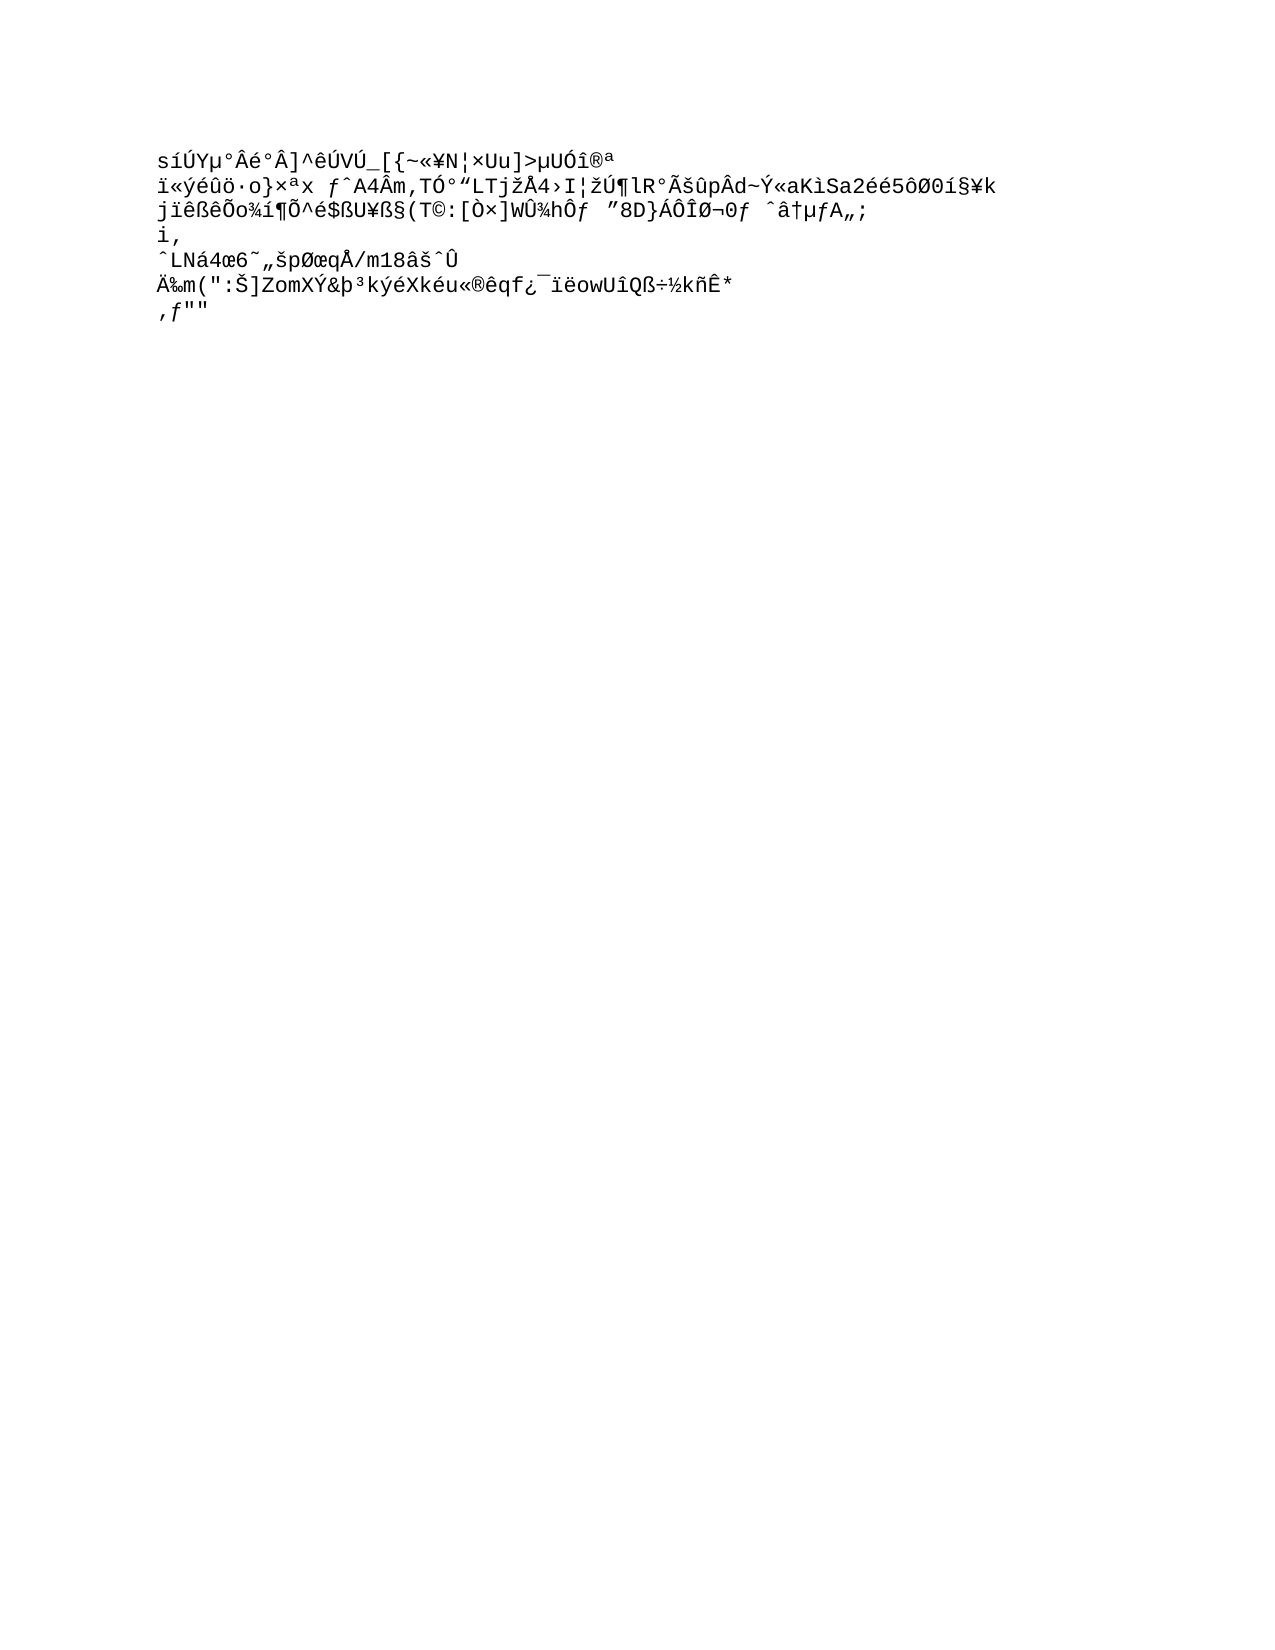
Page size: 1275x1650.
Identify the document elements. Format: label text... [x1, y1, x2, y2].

text síÚYµ­°Âé°Â]^êÚVÚ_[{~«¥N¦×Uu]>µUÓî®ª ï«ýéûö·o}×ªx ƒˆA4Âm‚TÓ°“LTjžÅ4›I¦žÚ¶lR°ÃšûpÂd~Ý«aKìSa2éé5ôØ0­í§¥k jïêßêÕo¾í¶Õ^é$ßU¥ß§(T©:[Ò×]WÛ¾hÔƒ ”8D}ÁÔÎØ¬0ƒ ˆâ†µƒA„; i‚ ˆLNá4œ6˜„špØœqÅ/m18âšˆÛ [156, 150, 1118, 274]
text ‚ƒ"" [156, 299, 1118, 323]
text Ä‰m(":Š]ZomX­Ý&þ³kýéXkéu«®êqf¿¯ïëowUîQß÷½kñÊ* [156, 274, 1118, 299]
